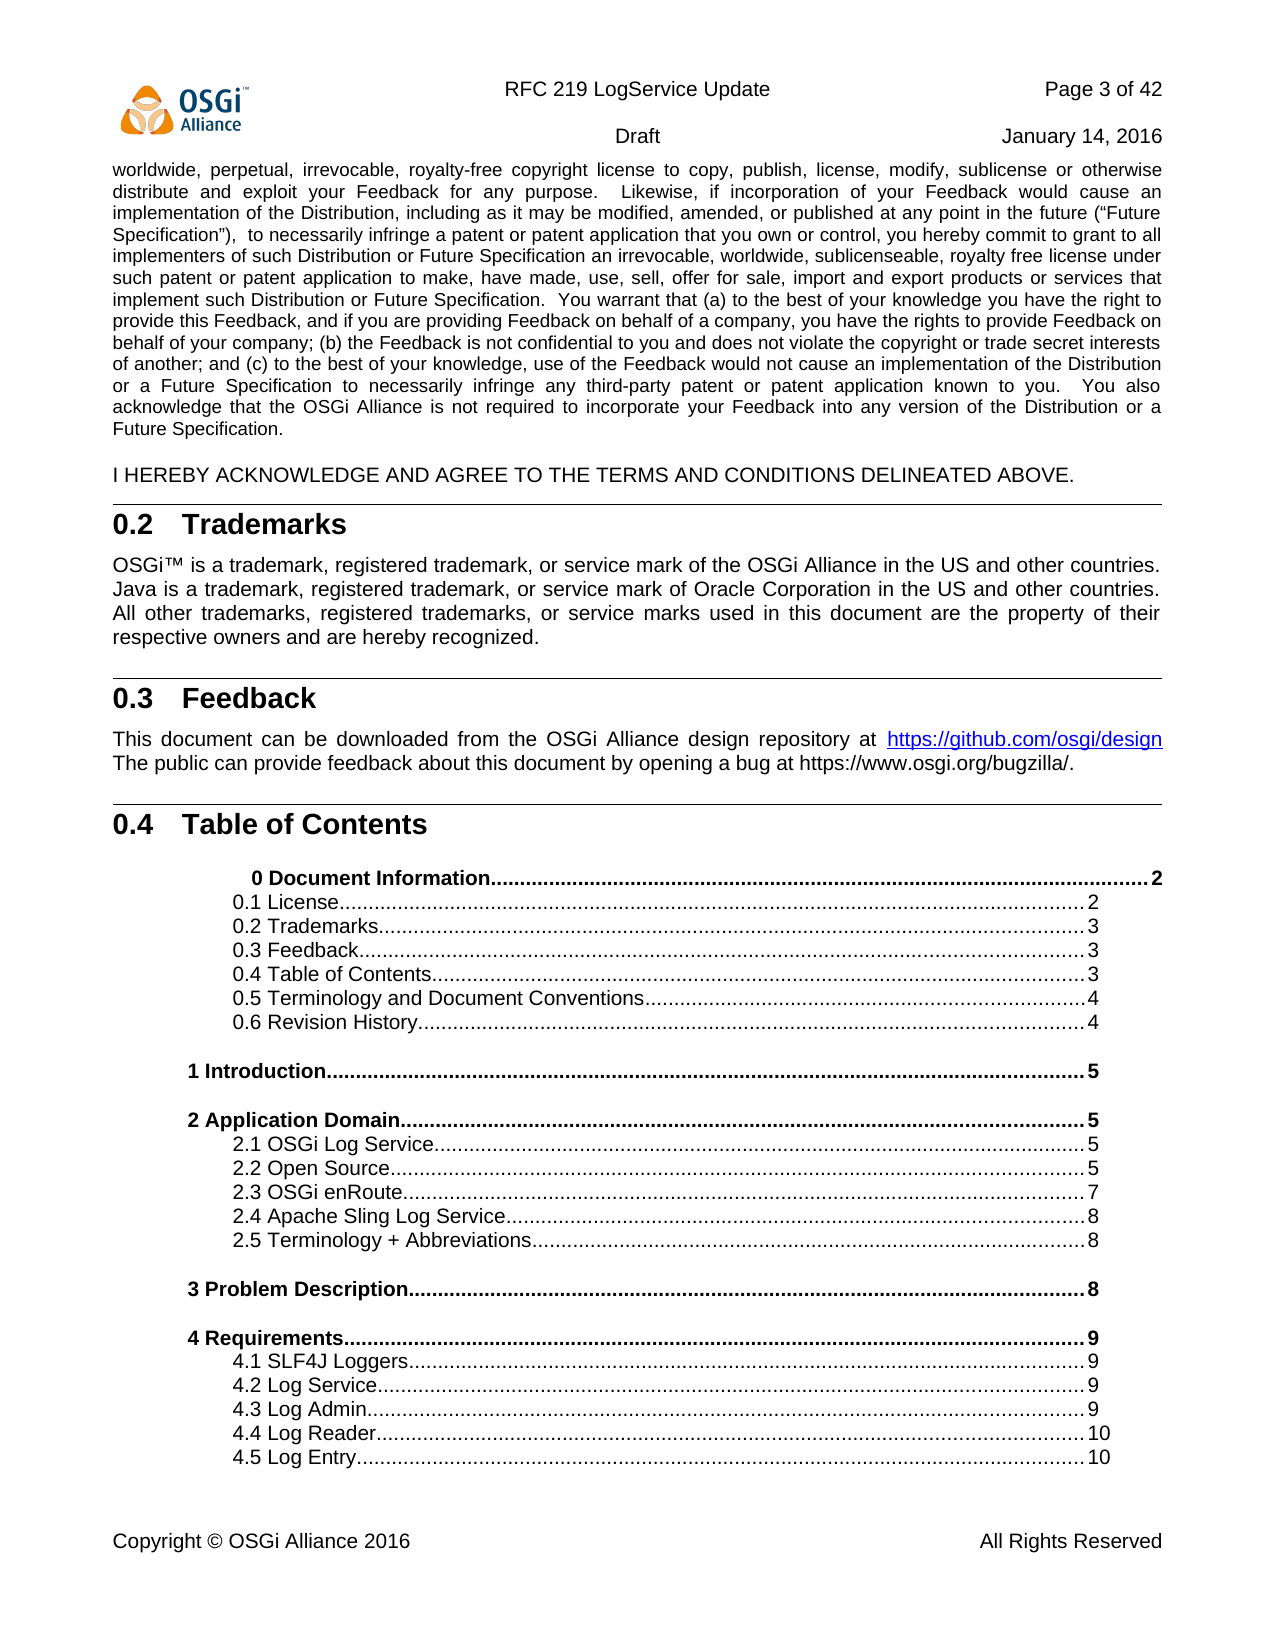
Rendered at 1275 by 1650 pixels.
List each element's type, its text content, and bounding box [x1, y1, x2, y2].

text 0.3 Feedback 3 [232, 938, 1162, 962]
text 0.1 License 2 [232, 890, 1162, 914]
text worldwide, perpetual, irrevocable, royalty-free copyright license to copy, publish, license, modify, sublicense or otherwise distribute and exploit your Feedback for any purpose. Likewise, if incorporation of your Feedback would cause an implementation of the Distribution, including as it may be modified, amended, or published at any point in the future (“Future Specification”), to necessarily infringe a patent or patent application that you own or control, you hereby commit to grant to all implementers of such Distribution or Future Specification an irrevocable, worldwide, sublicenseable, royalty free license under such patent or patent application to make, have made, use, sell, offer for sale, import and export products or services that implement such Distribution or Future Specification. You warrant that (a) to the best of your knowledge you have the right to provide this Feedback, and if you are providing Feedback on behalf of a company, you have the rights to provide Feedback on behalf of your company; (b) the Feedback is not confidential to you and does not violate the copyright or trade secret interests of another; and (c) to the best of your knowledge, use of the Feedback would not cause an implementation of the Distribution or a Future Specification to necessarily infringe any third-party patent or patent application known to you. You also acknowledge that the OSGi Alliance is not required to incorporate your Feedback into any version of the Distribution or a Future Specification. [112, 159, 1162, 439]
text 0.6 Revision History 4 [232, 1010, 1162, 1034]
text 0.4 Table of Contents 3 [232, 962, 1162, 986]
text 2 Application Domain 5 [187, 1108, 1162, 1132]
text 4.4 Log Reader 10 [232, 1421, 1162, 1445]
text 0.5 Terminology and Document Conventions 4 [232, 986, 1162, 1010]
text 2.2 Open Source 5 [232, 1156, 1162, 1179]
subtitle Trademarks [112, 505, 1162, 541]
text 2.4 Apache Sling Log Service 8 [232, 1203, 1162, 1227]
subtitle Table of Contents [112, 805, 1162, 841]
text 4.1 SLF4J Loggers 9 [232, 1349, 1162, 1373]
text 2.1 OSGi Log Service 5 [232, 1132, 1162, 1156]
text OSGi™ is a trademark, registered trademark, or service mark of the OSGi Alliance in the US and other countries. Java is a trademark, registered trademark, or service mark of Oracle Corporation in the US and other countries. All other trademarks, registered trademarks, or service marks used in this document are the property of their respective owners and are hereby recognized. [112, 553, 1162, 649]
text 1 Introduction 5 [187, 1059, 1162, 1083]
text 0.2 Trademarks 3 [232, 914, 1162, 938]
text 2.5 Terminology + Abbreviations 8 [232, 1227, 1162, 1251]
subtitle Feedback [112, 679, 1162, 715]
text 4 Requirements 9 [187, 1325, 1162, 1349]
text I HEREBY ACKNOWLEDGE AND AGREE TO THE TERMS AND CONDITIONS DELINEATED ABOVE. [112, 463, 1162, 487]
text 4.2 Log Service 9 [232, 1373, 1162, 1397]
picture [113, 78, 257, 142]
text 3 Problem Description 8 [187, 1276, 1162, 1300]
text 0 Document Information 2 [187, 866, 1162, 890]
text 4.5 Log Entry 10 [232, 1445, 1162, 1469]
text 2.3 OSGi enRoute 7 [232, 1179, 1162, 1203]
text 4.3 Log Admin 9 [232, 1397, 1162, 1421]
text This document can be downloaded from the OSGi Alliance design repository at https://github.com/osgi/design The public can provide feedback about this document by opening a bug at https://www.osgi.org/bugzilla/. [112, 727, 1162, 775]
